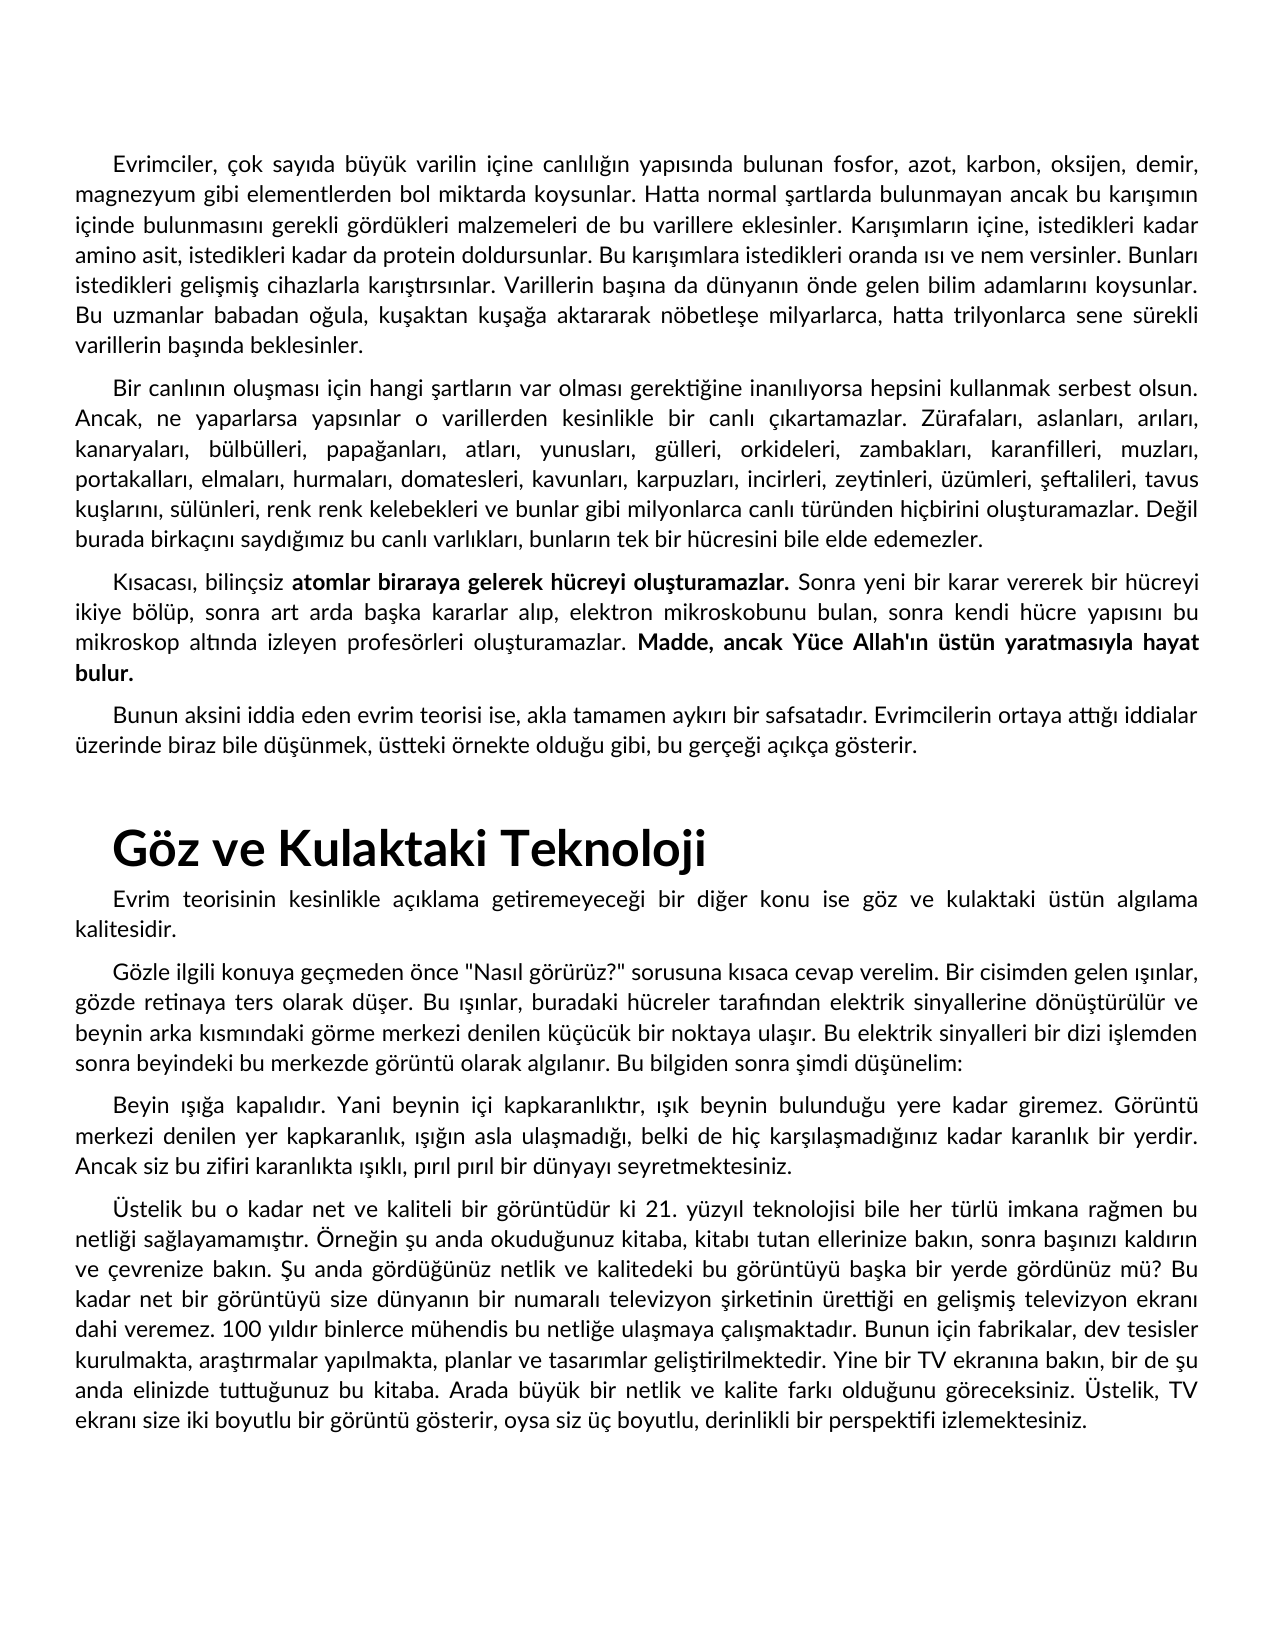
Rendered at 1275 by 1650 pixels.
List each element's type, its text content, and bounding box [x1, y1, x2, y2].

text Gözle ilgili konuya geçmeden önce "Nasıl görürüz?" sorusuna kısaca cevap verelim. Bir cisimden gelen ışınlar, gözde retinaya ters olarak düşer. Bu ışınlar, buradaki hücreler tarafından elektrik sinyallerine dönüştürülür ve beynin arka kısmındaki görme merkezi denilen küçücük bir noktaya ulaşır. Bu elektrik sinyalleri bir dizi işlemden sonra beyindeki bu merkezde görüntü olarak algılanır. Bu bilgiden sonra şimdi düşünelim: [75, 958, 1200, 1076]
subtitle Göz ve Kulaktaki Teknoloji [112, 817, 1200, 877]
text Bunun aksini iddia eden evrim teorisi ise, akla tamamen aykırı bir safsatadır. Evrimcilerin ortaya attığı iddialar üzerinde biraz bile düşünmek, üstteki örnekte olduğu gibi, bu gerçeği açıkça gösterir. [75, 701, 1200, 759]
text Beyin ışığa kapalıdır. Yani beynin içi kapkaranlıktır, ışık beynin bulunduğu yere kadar giremez. Görüntü merkezi denilen yer kapkaranlık, ışığın asla ulaşmadığı, belki de hiç karşılaşmadığınız kadar karanlık bir yerdir. Ancak siz bu zifiri karanlıkta ışıklı, pırıl pırıl bir dünyayı seyretmektesiniz. [75, 1091, 1200, 1179]
text Bir canlının oluşması için hangi şartların var olması gerektiğine inanılıyorsa hepsini kullanmak serbest olsun. Ancak, ne yaparlarsa yapsınlar o varillerden kesinlikle bir canlı çıkartamazlar. Zürafaları, aslanları, arıları, kanaryaları, bülbülleri, papağanları, atları, yunusları, gülleri, orkideleri, zambakları, karanfilleri, muzları, portakalları, elmaları, hurmaları, domatesleri, kavunları, karpuzları, incirleri, zeytinleri, üzümleri, şeftalileri, tavus kuşlarını, sülünleri, renk renk kelebekleri ve bunlar gibi milyonlarca canlı türünden hiçbirini oluşturamazlar. Değil burada birkaçını saydığımız bu canlı varlıkları, bunların tek bir hücresini bile elde edemezler. [75, 374, 1200, 552]
text Üstelik bu o kadar net ve kaliteli bir görüntüdür ki 21. yüzyıl teknolojisi bile her türlü imkana rağmen bu netliği sağlayamamıştır. Örneğin şu anda okuduğunuz kitaba, kitabı tutan ellerinize bakın, sonra başınızı kaldırın ve çevrenize bakın. Şu anda gördüğünüz netlik ve kalitedeki bu görüntüyü başka bir yerde gördünüz mü? Bu kadar net bir görüntüyü size dünyanın bir numaralı televizyon şirketinin ürettiği en gelişmiş televizyon ekranı dahi veremez. 100 yıldır binlerce mühendis bu netliğe ulaşmaya çalışmaktadır. Bunun için fabrikalar, dev tesisler kurulmakta, araştırmalar yapılmakta, planlar ve tasarımlar geliştirilmektedir. Yine bir TV ekranına bakın, bir de şu anda elinizde tuttuğunuz bu kitaba. Arada büyük bir netlik ve kalite farkı olduğunu göreceksiniz. Üstelik, TV ekranı size iki boyutlu bir görüntü gösterir, oysa siz üç boyutlu, derinlikli bir perspektifi izlemektesiniz. [75, 1194, 1200, 1433]
text Evrim teorisinin kesinlikle açıklama getiremeyeceği bir diğer konu ise göz ve kulaktaki üstün algılama kalitesidir. [75, 885, 1200, 943]
text Evrimciler, çok sayıda büyük varilin içine canlılığın yapısında bulunan fosfor, azot, karbon, oksijen, demir, magnezyum gibi elementlerden bol miktarda koysunlar. Hatta normal şartlarda bulunmayan ancak bu karışımın içinde bulunmasını gerekli gördükleri malzemeleri de bu varillere eklesinler. Karışımların içine, istedikleri kadar amino asit, istedikleri kadar da protein doldursunlar. Bu karışımlara istedikleri oranda ısı ve nem versinler. Bunları istedikleri gelişmiş cihazlarla karıştırsınlar. Varillerin başına da dünyanın önde gelen bilim adamlarını koysunlar. Bu uzmanlar babadan oğula, kuşaktan kuşağa aktararak nöbetleşe milyarlarca, hatta trilyonlarca sene sürekli varillerin başında beklesinler. [75, 150, 1200, 359]
text Kısacası, bilinçsiz atomlar biraraya gelerek hücreyi oluşturamazlar. Sonra yeni bir karar vererek bir hücreyi ikiye bölüp, sonra art arda başka kararlar alıp, elektron mikroskobunu bulan, sonra kendi hücre yapısını bu mikroskop altında izleyen profesörleri oluşturamazlar. Madde, ancak Yüce Allah'ın üstün yaratmasıyla hayat bulur. [75, 568, 1200, 686]
